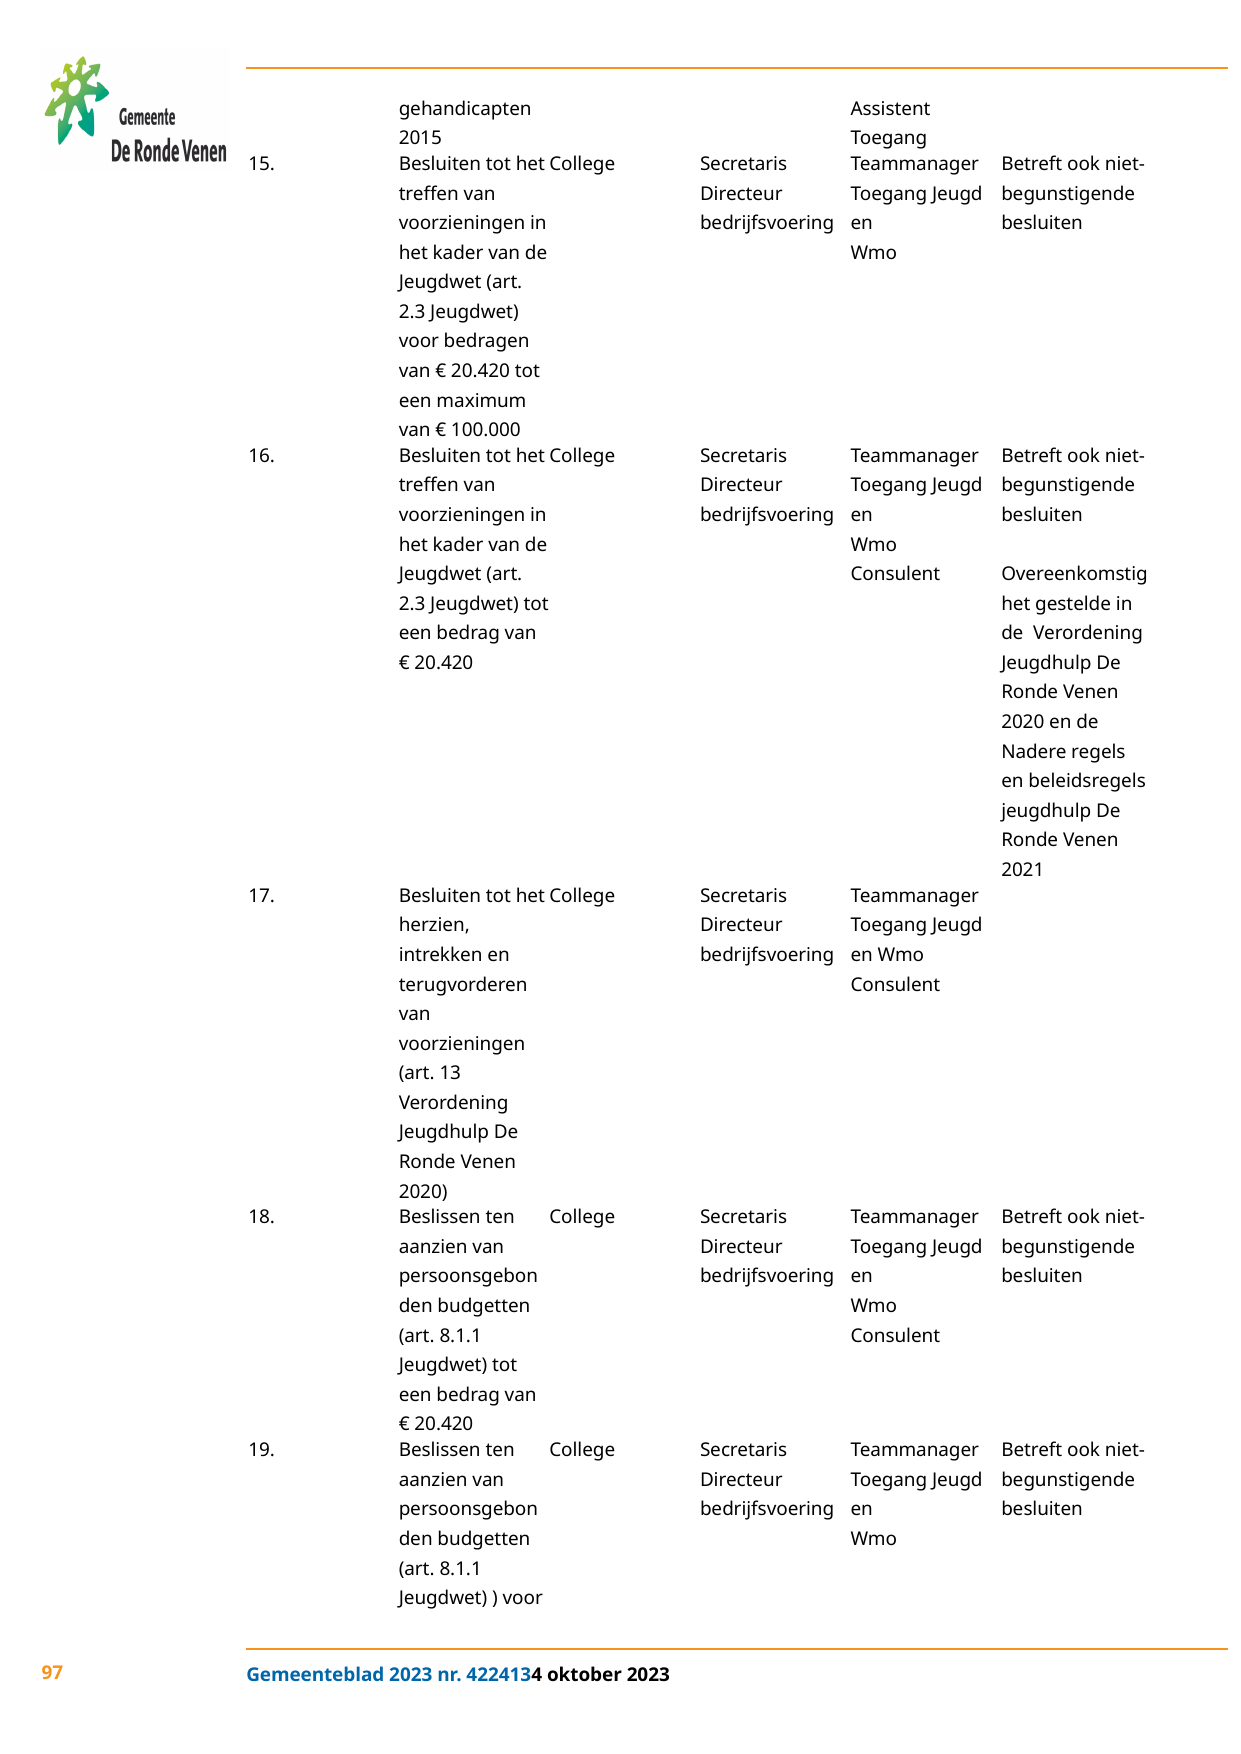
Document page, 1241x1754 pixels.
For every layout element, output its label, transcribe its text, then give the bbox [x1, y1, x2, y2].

table_cell gehandicapten 2015 [399, 95, 549, 150]
table_cell Secretaris Directeur bedrijfsvoering [700, 442, 850, 882]
table_cell College [549, 1204, 700, 1436]
table_cell Besluiten tot het herzien, intrekken en terugvorderen van voorzieningen (art. 13 Verordening Jeugdhulp De Ronde Venen 2020) [399, 882, 549, 1203]
table_cell Betreft ook niet-begunstigende besluiten [1001, 1436, 1152, 1610]
table_cell Betreft ook niet-begunstigende besluiten [1001, 1204, 1152, 1436]
table_cell Secretaris Directeur bedrijfsvoering [700, 1436, 850, 1610]
table_cell Secretaris Directeur bedrijfsvoering [700, 1204, 850, 1436]
table_cell [1001, 882, 1152, 1203]
table_cell 19. [248, 1436, 398, 1610]
table_cell Beslissen ten aanzien van persoonsgebonden budgetten (art. 8.1.1 Jeugdwet) tot een bedrag van € 20.420 [399, 1204, 549, 1436]
table_cell College [549, 442, 700, 882]
table_cell Teammanager Toegang Jeugd en Wmo Consulent [850, 882, 1001, 1203]
table_cell [700, 95, 850, 150]
table_cell [549, 95, 700, 150]
table_cell Secretaris Directeur bedrijfsvoering [700, 150, 850, 442]
table_cell Assistent Toegang [850, 95, 1001, 150]
table_cell College [549, 1436, 700, 1610]
table_cell Teammanager Toegang Jeugd en Wmo [850, 150, 1001, 442]
table_cell Betreft ook niet-begunstigende besluiten [1001, 150, 1152, 442]
table_cell Teammanager Toegang Jeugd en Wmo Consulent [850, 442, 1001, 882]
table_cell 15. [248, 150, 398, 442]
table_cell Secretaris Directeur bedrijfsvoering [700, 882, 850, 1203]
table_cell Beslissen ten aanzien van persoonsgebonden budgetten (art. 8.1.1 Jeugdwet) ) voor [399, 1436, 549, 1610]
table_cell 17. [248, 882, 398, 1203]
table_cell 18. [248, 1204, 398, 1436]
table_cell Teammanager Toegang Jeugd en Wmo Consulent [850, 1204, 1001, 1436]
table_cell [248, 95, 398, 150]
table_cell [1001, 95, 1152, 150]
picture [41, 47, 231, 172]
table_cell Teammanager Toegang Jeugd en Wmo [850, 1436, 1001, 1610]
table_cell Besluiten tot het treffen van voorzieningen in het kader van de Jeugdwet (art. 2.3 Jeugdwet) tot een bedrag van € 20.420 [399, 442, 549, 882]
table_cell College [549, 150, 700, 442]
table_cell College [549, 882, 700, 1203]
table_cell Betreft ook niet-begunstigende besluiten Overeenkomstig het gestelde in de Verordening Jeugdhulp De Ronde Venen 2020 en de Nadere regels en beleidsregels jeugdhulp De Ronde Venen 2021 [1001, 442, 1152, 882]
table_cell 16. [248, 442, 398, 882]
table_cell Besluiten tot het treffen van voorzieningen in het kader van de Jeugdwet (art. 2.3 Jeugdwet) voor bedragen van € 20.420 tot een maximum van € 100.000 [399, 150, 549, 442]
